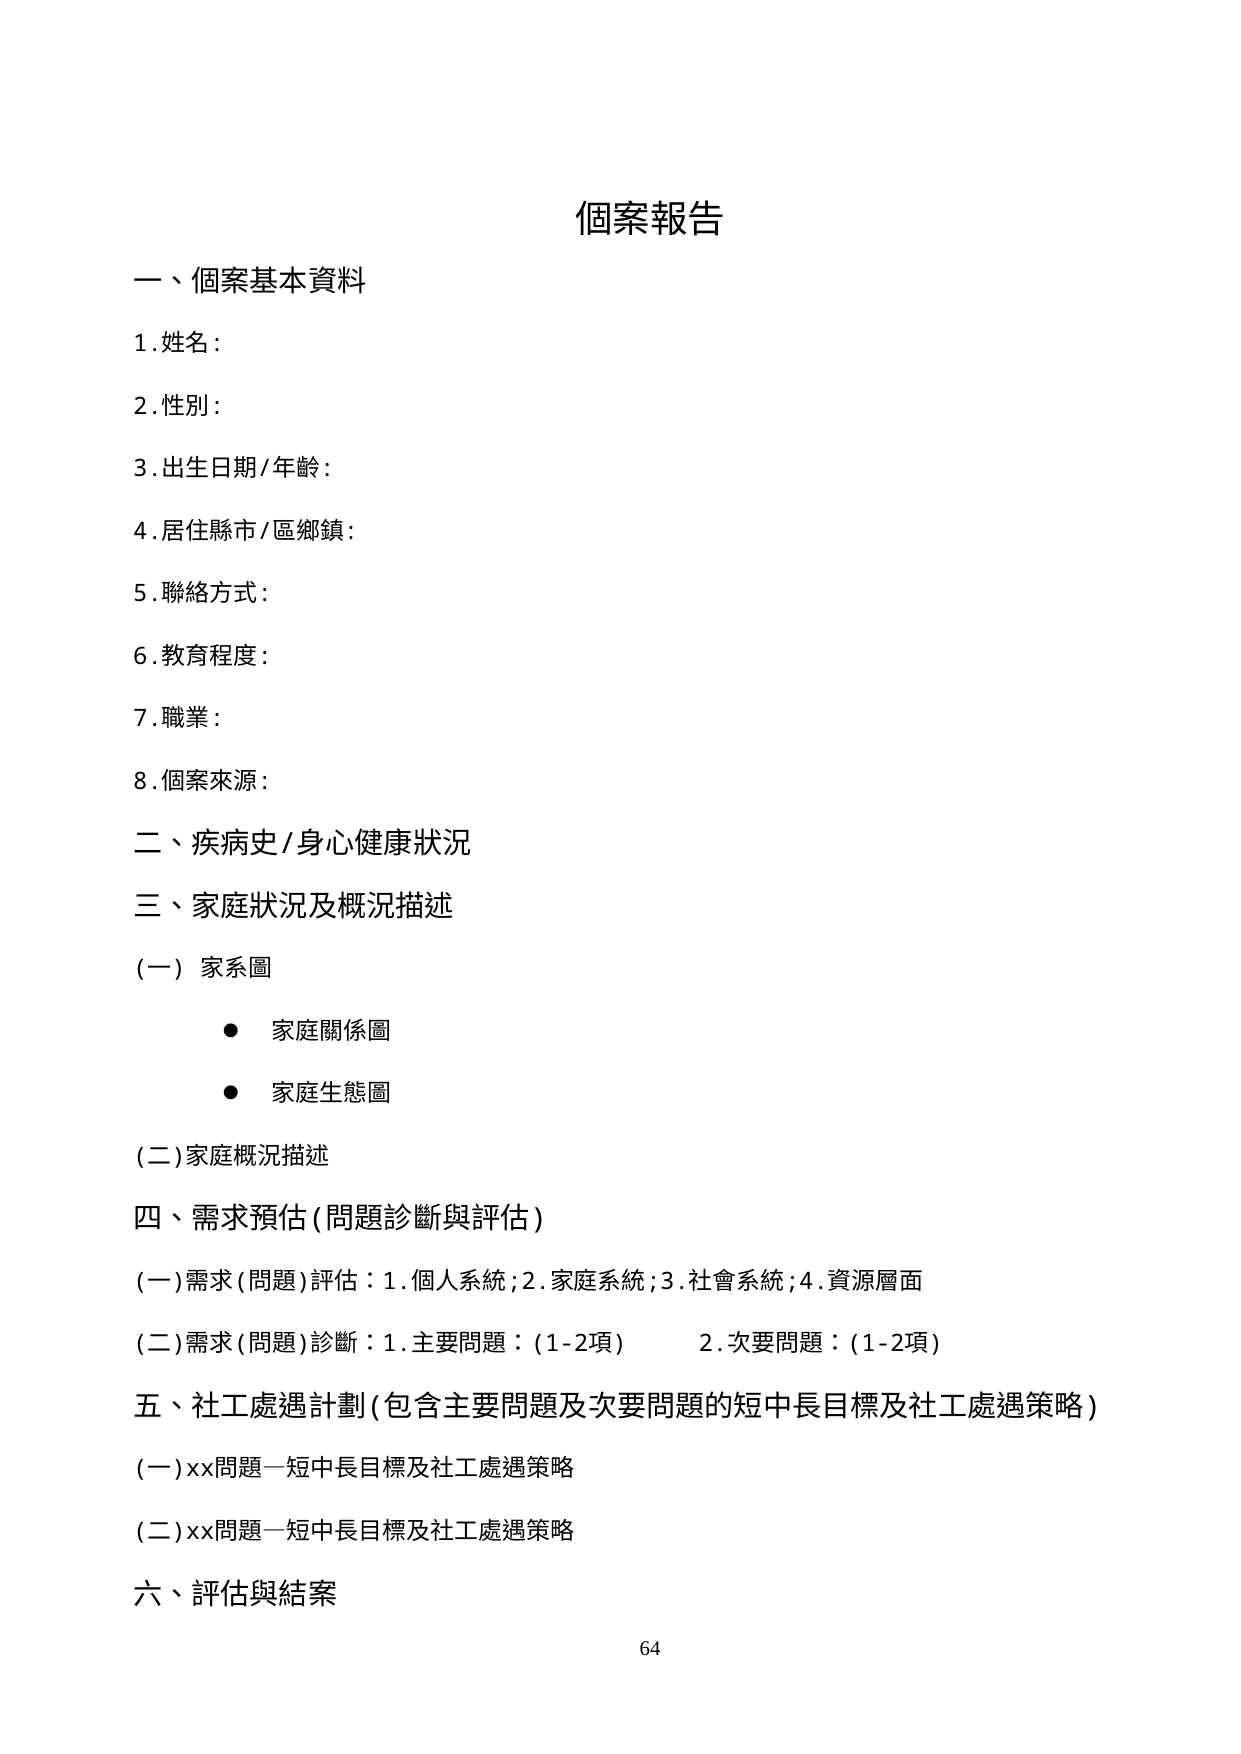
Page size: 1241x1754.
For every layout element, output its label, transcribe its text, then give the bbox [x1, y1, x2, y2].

text (一)xx問題—短中長目標及社工處遇策略 [133, 1425, 1167, 1487]
text 一、個案基本資料 [133, 237, 1167, 300]
text 三、家庭狀況及概況描述 [133, 862, 1167, 925]
text 5.聯絡方式: [133, 550, 1167, 612]
text (二)xx問題—短中長目標及社工處遇策略 [133, 1487, 1167, 1550]
text 個案報告 [133, 175, 1167, 237]
text (二)家庭概況描述 [133, 1112, 1167, 1175]
text 二、疾病史/身心健康狀況 [133, 800, 1167, 862]
text 4.居住縣市/區鄉鎮: [133, 487, 1167, 550]
text 8.個案來源: [133, 737, 1167, 800]
list 家庭關係圖 [222, 987, 1167, 1050]
text 6.教育程度: [133, 612, 1167, 675]
text (一) 家系圖 [133, 925, 1167, 987]
text 1.姓名: [133, 300, 1167, 362]
text (二)需求(問題)診斷：1.主要問題：(1-2項) 2.次要問題：(1-2項) [133, 1300, 1167, 1362]
text 3.出生日期/年齡: [133, 425, 1167, 487]
text 7.職業: [133, 675, 1167, 737]
text 六、評估與結案 [133, 1550, 1167, 1612]
text 五、社工處遇計劃(包含主要問題及次要問題的短中長目標及社工處遇策略) [133, 1362, 1167, 1425]
text (一)需求(問題)評估：1.個人系統;2.家庭系統;3.社會系統;4.資源層面 [133, 1237, 1167, 1300]
text 2.性別: [133, 362, 1167, 425]
text 四、需求預估(問題診斷與評估) [133, 1175, 1167, 1237]
list 家庭生態圖 [222, 1050, 1167, 1112]
